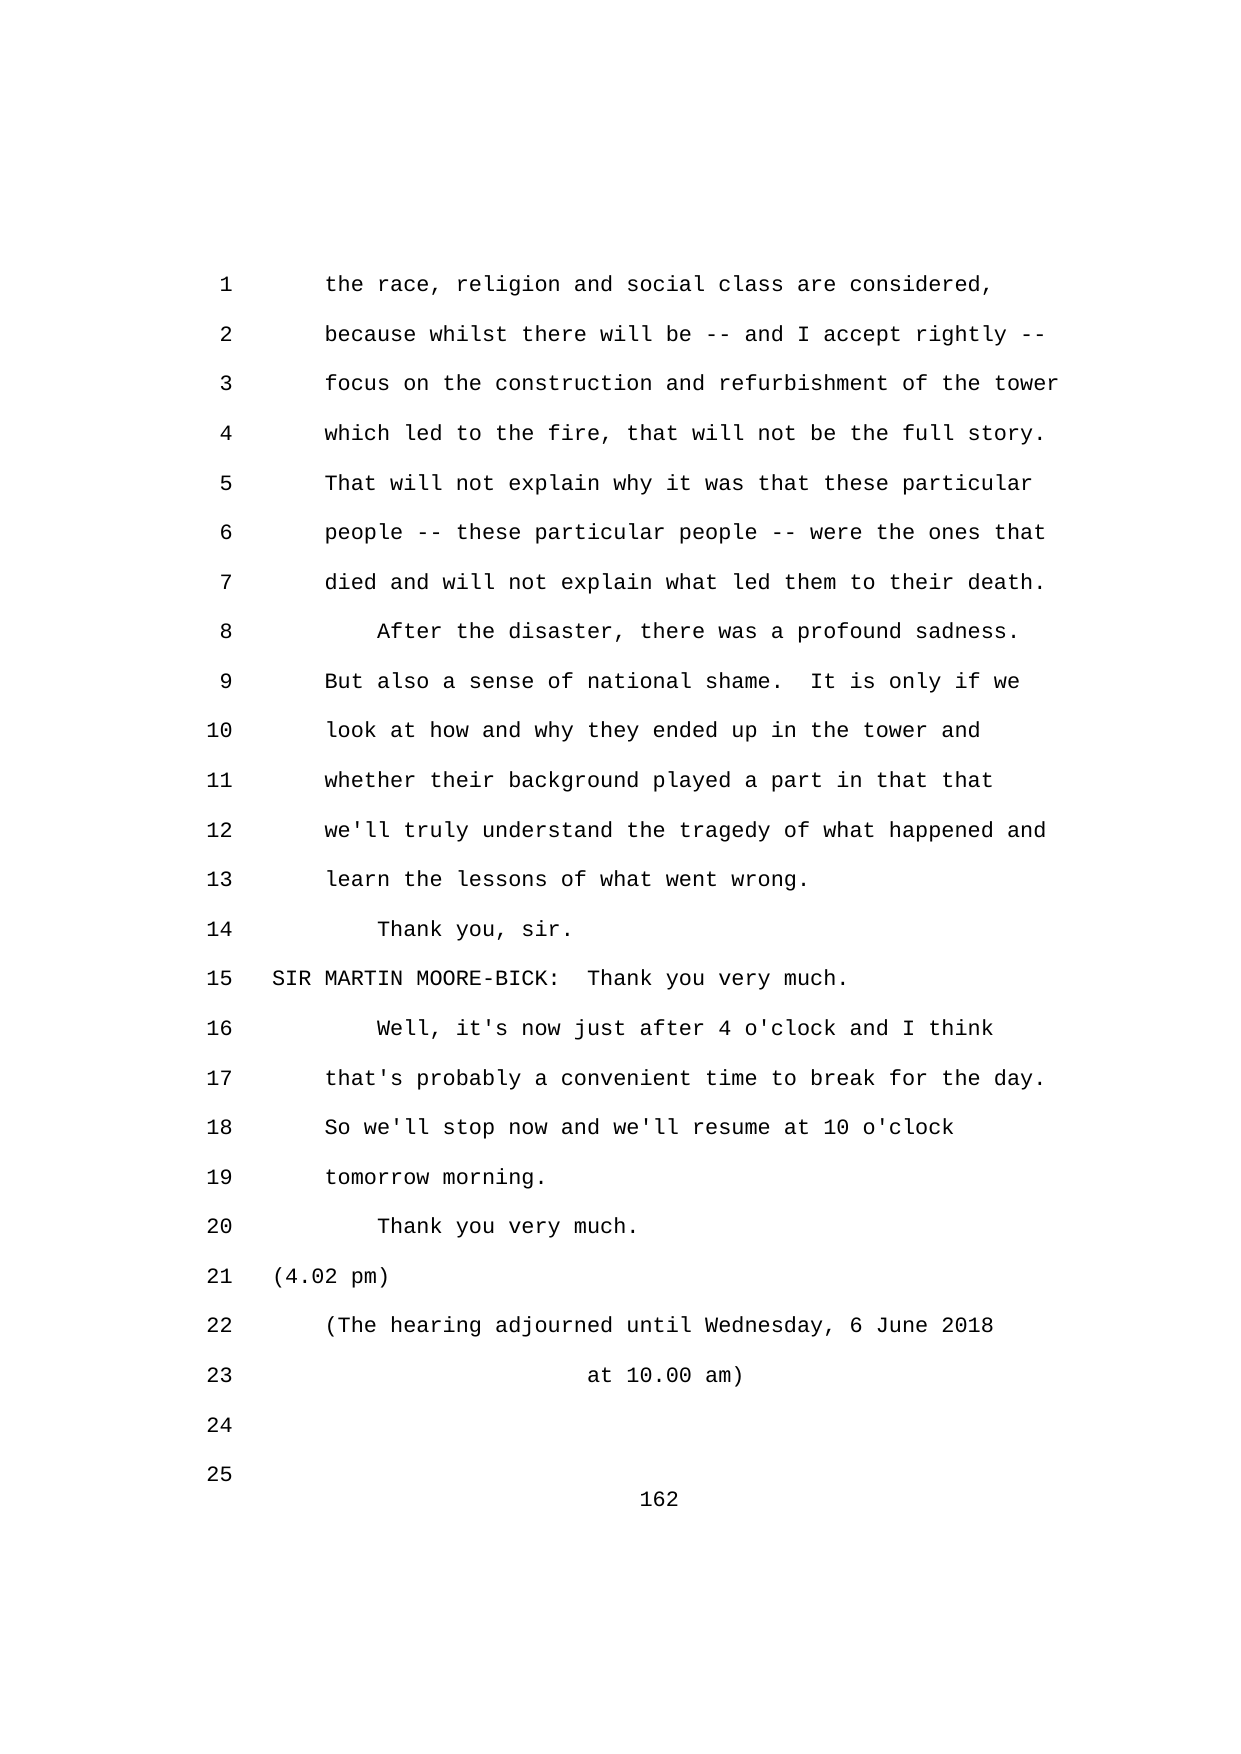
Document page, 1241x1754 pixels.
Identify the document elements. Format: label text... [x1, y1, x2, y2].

text 21 (4.02 pm) [75, 1265, 1165, 1290]
text 22 (The hearing adjourned until Wednesday, 6 June 2018 [75, 1314, 1165, 1339]
text 14 Thank you, sir. [75, 918, 1165, 943]
text 18 So we'll stop now and we'll resume at 10 o'clock [75, 1116, 1165, 1141]
text 13 learn the lessons of what went wrong. [75, 868, 1165, 893]
text 3 focus on the construction and refurbishment of the tower [75, 372, 1165, 397]
text 12 we'll truly understand the tragedy of what happened and [75, 819, 1165, 843]
text 8 After the disaster, there was a profound sadness. [75, 620, 1165, 645]
text 2 because whilst there will be -- and I accept rightly -- [75, 323, 1165, 348]
text 162 [75, 1488, 1165, 1513]
text 19 tomorrow morning. [75, 1166, 1165, 1191]
text 10 look at how and why they ended up in the tower and [75, 719, 1165, 744]
text 17 that's probably a convenient time to break for the day. [75, 1067, 1165, 1091]
text 15 SIR MARTIN MOORE-BICK: Thank you very much. [75, 967, 1165, 992]
text 7 died and will not explain what led them to their death. [75, 571, 1165, 596]
text 23 at 10.00 am) [75, 1364, 1165, 1389]
text 5 That will not explain why it was that these particular [75, 472, 1165, 496]
text 6 people -- these particular people -- were the ones that [75, 521, 1165, 546]
text 24 [75, 1414, 1165, 1438]
text 16 Well, it's now just after 4 o'clock and I think [75, 1017, 1165, 1042]
text 11 whether their background played a part in that that [75, 769, 1165, 794]
text 25 [75, 1463, 1165, 1488]
text 4 which led to the fire, that will not be the full story. [75, 422, 1165, 447]
text 1 the race, religion and social class are considered, [75, 273, 1165, 298]
text 9 But also a sense of national shame. It is only if we [75, 670, 1165, 695]
text 20 Thank you very much. [75, 1215, 1165, 1240]
